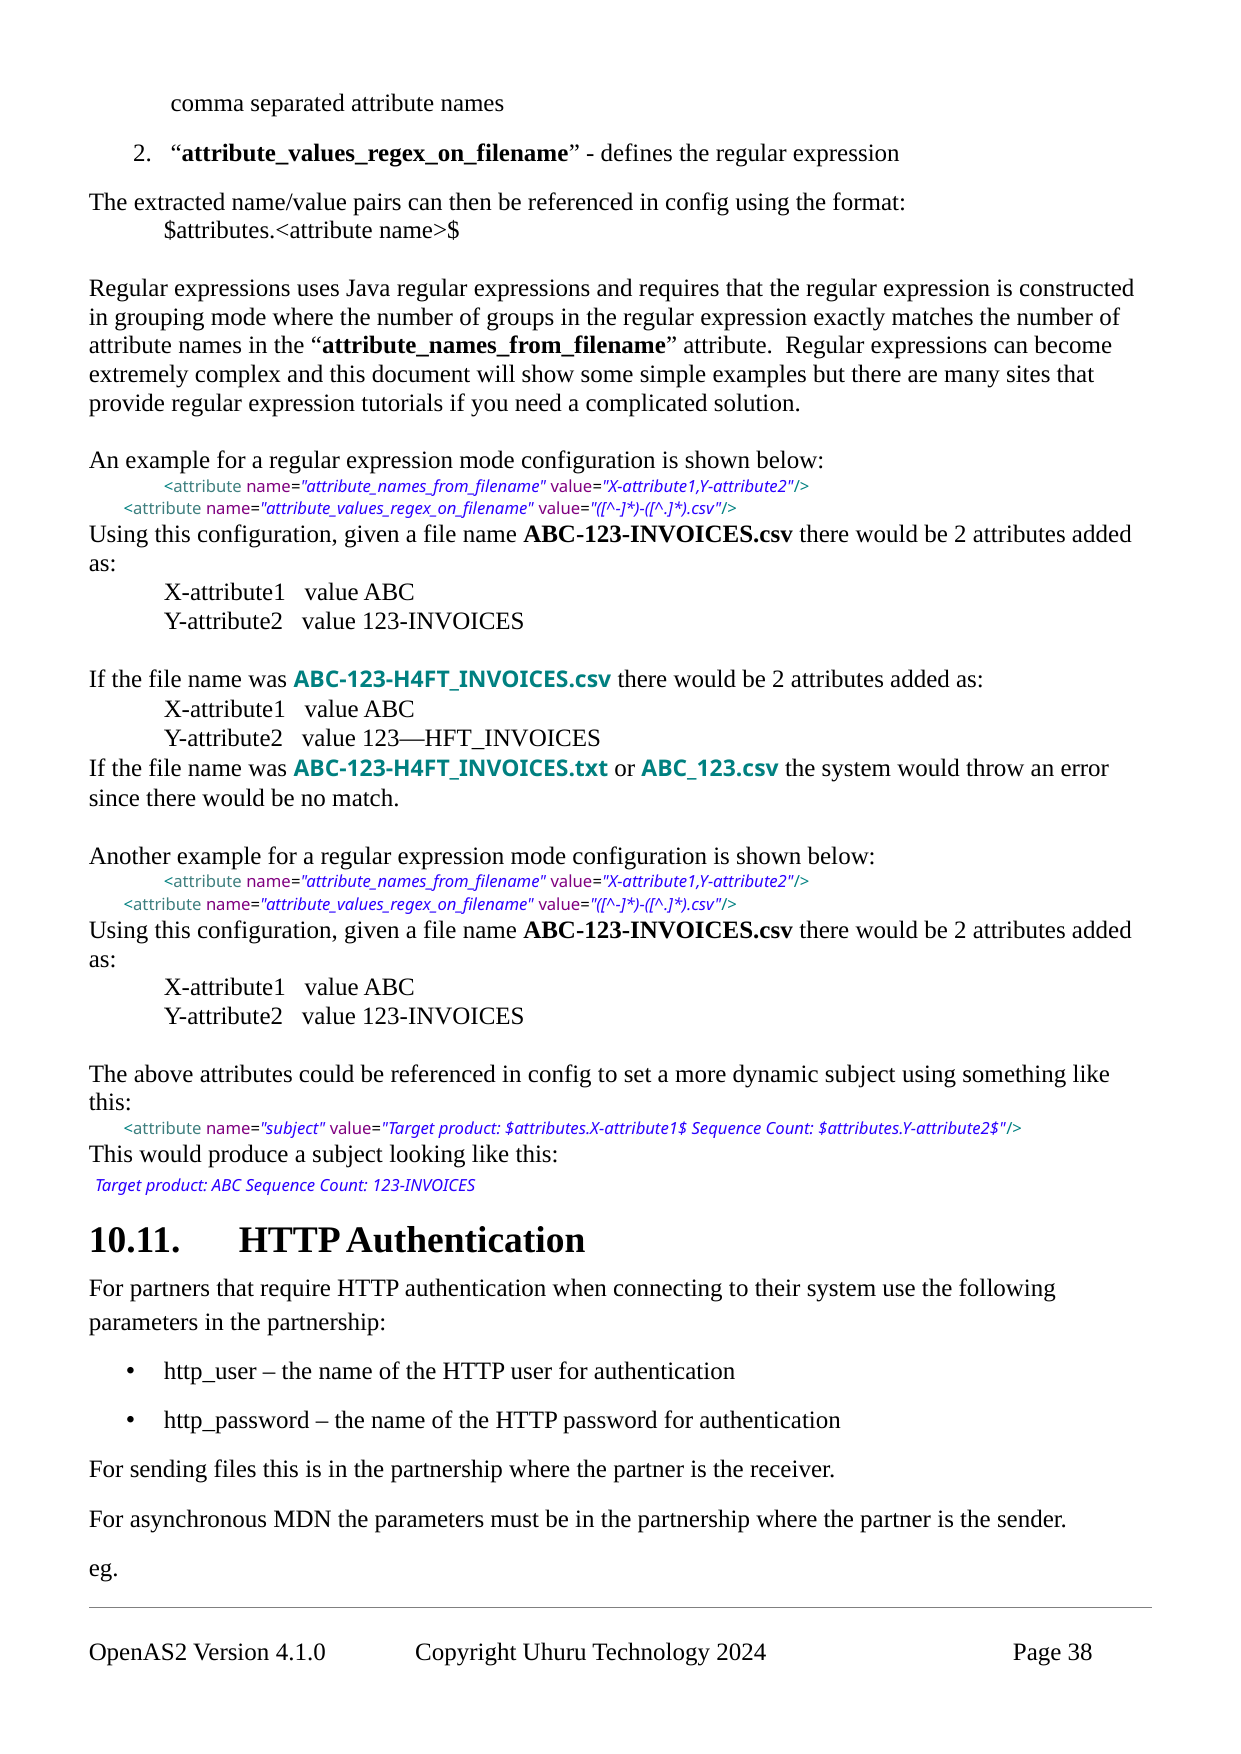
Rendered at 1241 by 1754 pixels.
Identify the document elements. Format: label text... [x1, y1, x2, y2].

text The above attributes could be referenced in config to set a more dynamic subject using something like this: [88, 1059, 1152, 1116]
text <attribute name="attribute_values_regex_on_filename" value="([^-]*)-([^.]*).csv"/> [88, 497, 1152, 519]
text If the file name was ABC-123-H4FT_INVOICES.csv there would be 2 attributes added as: [88, 663, 1152, 694]
text Target product: ABC Sequence Count: 123-INVOICES [88, 1168, 1152, 1196]
text If the file name was ABC-123-H4FT_INVOICES.txt or ABC_123.csv the system would throw an error since there would be no match. [88, 752, 1152, 812]
text <attribute name="attribute_names_from_filename" value="X-attribute1,Y-attribute2"/> [163, 869, 1152, 892]
text For partners that require HTTP authentication when connecting to their system use the following parameters in the partnership: [88, 1273, 1152, 1336]
text This would produce a subject looking like this: [88, 1139, 1152, 1168]
text X-attribute1 value ABC Y-attribute2 value 123-INVOICES [163, 972, 1152, 1030]
text For asynchronous MDN the parameters must be in the partnership where the partner is the sender. [88, 1504, 1152, 1532]
text eg. [88, 1553, 1152, 1581]
text X-attribute1 value ABC Y-attribute2 value 123—HFT_INVOICES [163, 694, 1152, 752]
text <attribute name="attribute_values_regex_on_filename" value="([^-]*)-([^.]*).csv"/> [88, 892, 1152, 915]
text Using this configuration, given a file name ABC-123-INVOICES.csv there would be 2 attributes added as: [88, 519, 1152, 577]
text <attribute name="attribute_names_from_filename" value="X-attribute1,Y-attribute2"/> [163, 474, 1152, 497]
text Another example for a regular expression mode configuration is shown below: [88, 841, 1152, 869]
text The extracted name/value pairs can then be referenced in config using the format: [88, 187, 1152, 215]
text An example for a regular expression mode configuration is shown below: [88, 445, 1152, 474]
text Using this configuration, given a file name ABC-123-INVOICES.csv there would be 2 attributes added as: [88, 915, 1152, 972]
list http_user – the name of the HTTP user for authentication [126, 1356, 1152, 1385]
text <attribute name="subject" value="Target product: $attributes.X-attribute1$ Sequence Count: $attributes.Y-attribute2$"/> [88, 1116, 1152, 1139]
list “attribute_values_regex_on_filename” - defines the regular expression [133, 138, 1152, 166]
text $attributes.<attribute name>$ [163, 215, 1152, 244]
subtitle HTTP Authentication [88, 1217, 1152, 1260]
text Regular expressions uses Java regular expressions and requires that the regular expression is constructed in grouping mode where the number of groups in the regular expression exactly matches the number of attribute names in the “attribute_names_from_filename” attribute. Regular expressions can become extremely complex and this document will show some simple examples but there are many sites that provide regular expression tutorials if you need a complicated solution. [88, 273, 1152, 417]
text For sending files this is in the partnership where the partner is the receiver. [88, 1454, 1152, 1483]
text X-attribute1 value ABC Y-attribute2 value 123-INVOICES [163, 577, 1152, 634]
list http_password – the name of the HTTP password for authentication [126, 1406, 1152, 1434]
list comma separated attribute names [133, 88, 1152, 117]
